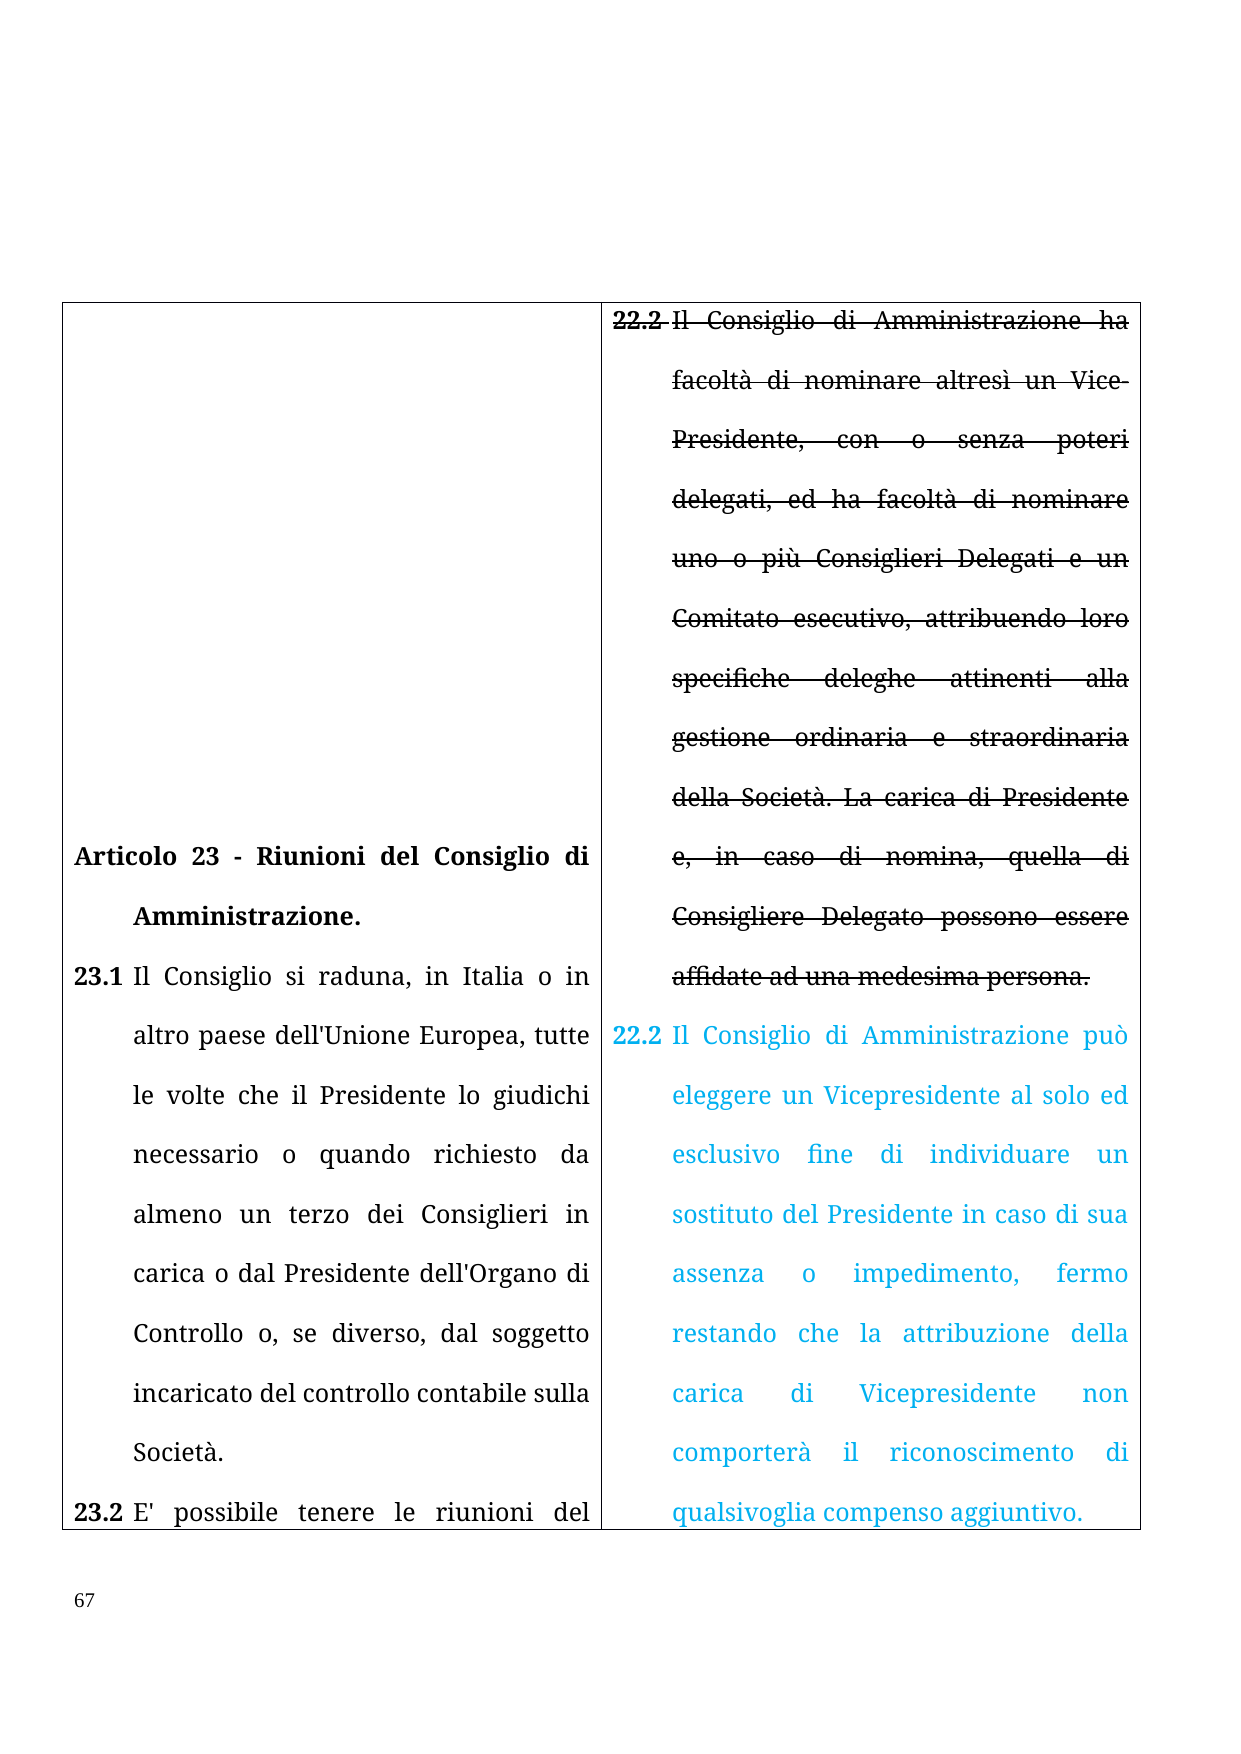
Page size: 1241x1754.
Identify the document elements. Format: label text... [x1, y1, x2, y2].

table_header 22.2 Il Consiglio di Amministrazione ha facoltà di nominare altresì un Vice-Presidente, con o senza poteri delegati, ed ha facoltà di nominare uno o più Consiglieri Delegati e un Comitato esecutivo, attribuendo loro specifiche deleghe attinenti alla gestione ordinaria e straordinaria della Società. La carica di Presidente e, in caso di nomina, quella di Consigliere Delegato possono essere affidate ad una medesima persona. 22.2 Il Consiglio di Amministrazione può eleggere un Vicepresidente al solo ed esclusivo fine di individuare un sostituto del Presidente in caso di sua assenza o impedimento, fermo restando che la attribuzione della carica di Vicepresidente non comporterà il riconoscimento di qualsivoglia compenso aggiuntivo. [602, 303, 1140, 1528]
table_header Articolo 23 - Riunioni del Consiglio di Amministrazione. 23.1 Il Consiglio si raduna, in Italia o in altro paese dell'Unione Europea, tutte le volte che il Presidente lo giudichi necessario o quando richiesto da almeno un terzo dei Consiglieri in carica o dal Presidente dell'Organo di Controllo o, se diverso, dal soggetto incaricato del controllo contabile sulla Società. 23.2 E' possibile tenere le riunioni del [63, 303, 601, 1528]
